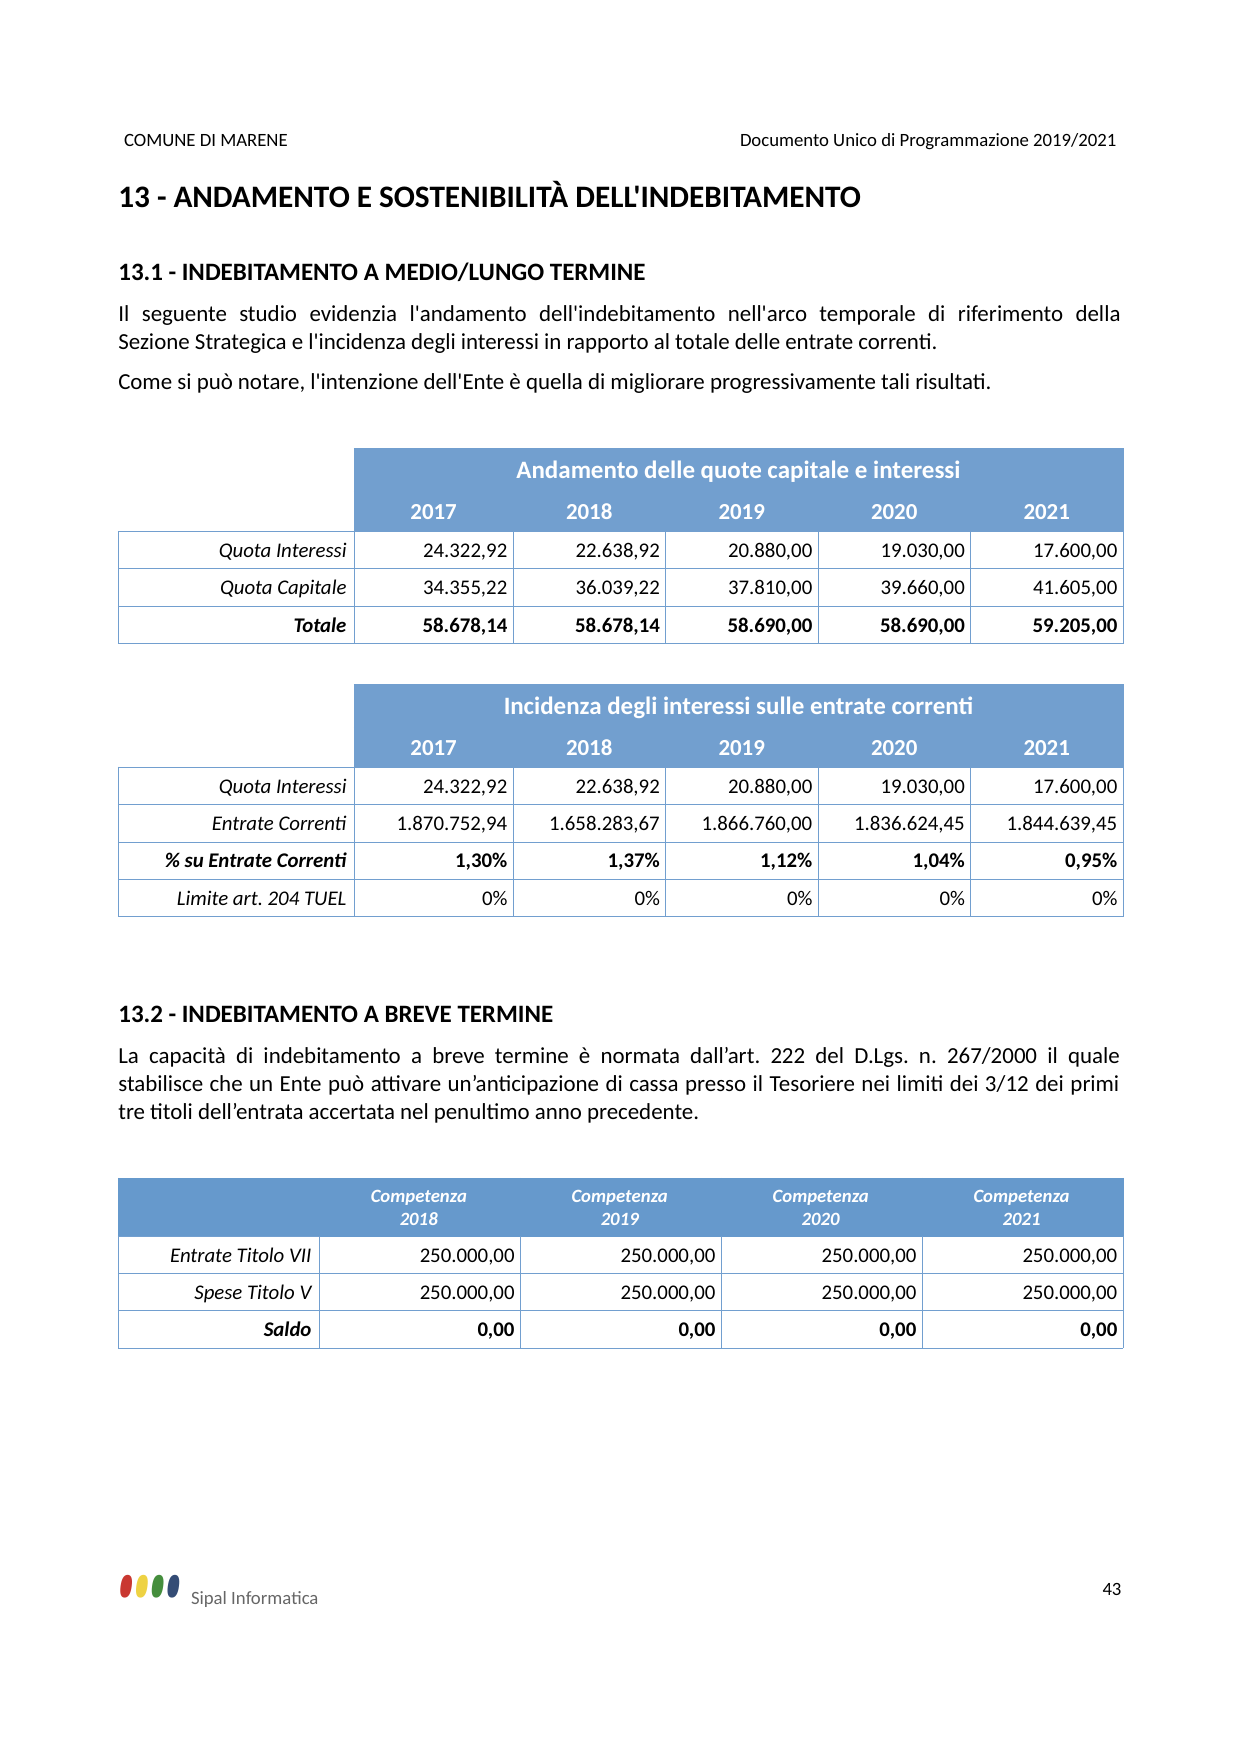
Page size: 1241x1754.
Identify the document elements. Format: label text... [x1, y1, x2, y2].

table_cell 37.810,00 [666, 569, 818, 606]
table_cell 20.880,00 [666, 768, 818, 804]
table_cell Entrate Correnti [119, 805, 354, 841]
table_cell 1.658.283,67 [514, 805, 665, 841]
table_cell 2018 [514, 492, 665, 531]
table_cell 0% [666, 880, 818, 916]
table_cell 22.638,92 [514, 768, 665, 804]
table_cell 39.660,00 [819, 569, 970, 606]
table_cell 1,37% [514, 843, 665, 879]
subtitle 13 - ANDAMENTO e SOSTENIBILITÀ DELL'INDEBITAMENTO [118, 177, 1122, 215]
table_cell Quota Interesse [118, 727, 354, 767]
table_cell 22.638,92 [514, 532, 665, 568]
text Come si può notare, l'intenzione dell'Ente è quella di migliorare progressivamente tali risultati. [118, 367, 1122, 395]
table_cell 1.870.752,94 [355, 805, 513, 841]
table_cell 20.880,00 [666, 532, 818, 568]
table_cell 1.866.760,00 [666, 805, 818, 841]
table_cell 36.039,22 [514, 569, 665, 606]
table_cell 1,12% [666, 843, 818, 879]
table_cell 19.030,00 [819, 532, 970, 568]
table_header [118, 684, 354, 727]
table_header Incidenza degli interessi sulle entrate correnti [355, 685, 1123, 727]
table_cell 250.000,00 [521, 1274, 721, 1310]
table_header Competenza 2020 [722, 1179, 922, 1236]
table_cell 250.000,00 [923, 1237, 1123, 1273]
table_cell Limite art. 204 TUEL [119, 880, 354, 916]
table_cell 17.600,00 [971, 768, 1123, 804]
table_cell 0,00 [521, 1311, 721, 1348]
table_cell 58.678,14 [355, 607, 513, 643]
table_cell Totale [119, 607, 354, 643]
table_cell 2019 [666, 492, 818, 531]
text Il seguente studio evidenzia l'andamento dell'indebitamento nell'arco temporale di riferimento della Sezione Strategica e l'incidenza degli interessi in rapporto al totale delle entrate correnti. [118, 299, 1122, 355]
table_cell Entrate Titolo VII [119, 1237, 319, 1273]
table_cell 41.605,00 [971, 569, 1123, 606]
table_header Competenza 2018 [320, 1179, 520, 1236]
table_cell 2021 [971, 728, 1123, 767]
table_cell 1.844.639,45 [971, 805, 1123, 841]
table_cell Quota Interessi [119, 768, 354, 804]
table_cell 17.600,00 [971, 532, 1123, 568]
table_cell 24.322,92 [355, 768, 513, 804]
table_cell 2020 [819, 728, 970, 767]
table_cell 19.030,00 [819, 768, 970, 804]
table_cell 1,30% [355, 843, 513, 879]
table_cell 250.000,00 [320, 1274, 520, 1310]
table_header Competenza 2021 [923, 1179, 1123, 1236]
table_cell 0% [514, 880, 665, 916]
table_cell Saldo [119, 1311, 319, 1348]
table_cell [118, 491, 354, 531]
table_cell 2017 [355, 492, 513, 531]
table_cell 0,00 [722, 1311, 922, 1348]
table_cell 0,00 [923, 1311, 1123, 1348]
table_cell 0% [819, 880, 970, 916]
table_cell 250.000,00 [923, 1274, 1123, 1310]
table_cell 24.322,92 [355, 532, 513, 568]
table_cell 0% [355, 880, 513, 916]
table_cell 2017 [355, 728, 513, 767]
table_cell Quota Interessi [119, 532, 354, 568]
table_cell 0% [971, 880, 1123, 916]
table_cell 250.000,00 [722, 1274, 922, 1310]
table_cell Spese Titolo V [119, 1274, 319, 1310]
table_cell % su Entrate Correnti [119, 843, 354, 879]
table_cell 2018 [514, 728, 665, 767]
table_cell 0,95% [971, 843, 1123, 879]
subtitle 13.2 - indebitamento a breve termine [118, 998, 1098, 1028]
table_cell 2021 [971, 492, 1123, 531]
table_cell 59.205,00 [971, 607, 1123, 643]
table_cell 250.000,00 [320, 1237, 520, 1273]
table_header [119, 1179, 319, 1236]
subtitle 13.1 - indebitamento a medio/lungo termine [118, 256, 1098, 286]
table_cell 1.836.624,45 [819, 805, 970, 841]
text La capacità di indebitamento a breve termine è normata dall’art. 222 del D.Lgs. n. 267/2000 il quale stabilisce che un Ente può attivare un’anticipazione di cassa presso il Tesoriere nei limiti dei 3/12 dei primi tre titoli dell’entrata accertata nel penultimo anno precedente. [118, 1041, 1122, 1125]
table_cell 2020 [819, 492, 970, 531]
table_cell Quota Capitale [119, 569, 354, 606]
table_cell 58.678,14 [514, 607, 665, 643]
table_cell 58.690,00 [666, 607, 818, 643]
table_header Andamento delle quote capitale e interessi [355, 449, 1123, 491]
table_cell 250.000,00 [722, 1237, 922, 1273]
table_header [118, 448, 354, 491]
table_cell 250.000,00 [521, 1237, 721, 1273]
table_cell 34.355,22 [355, 569, 513, 606]
table_cell 1,04% [819, 843, 970, 879]
table_cell 2019 [666, 728, 818, 767]
table_cell 0,00 [320, 1311, 520, 1348]
table_cell 58.690,00 [819, 607, 970, 643]
table_header Competenza 2019 [521, 1179, 721, 1236]
